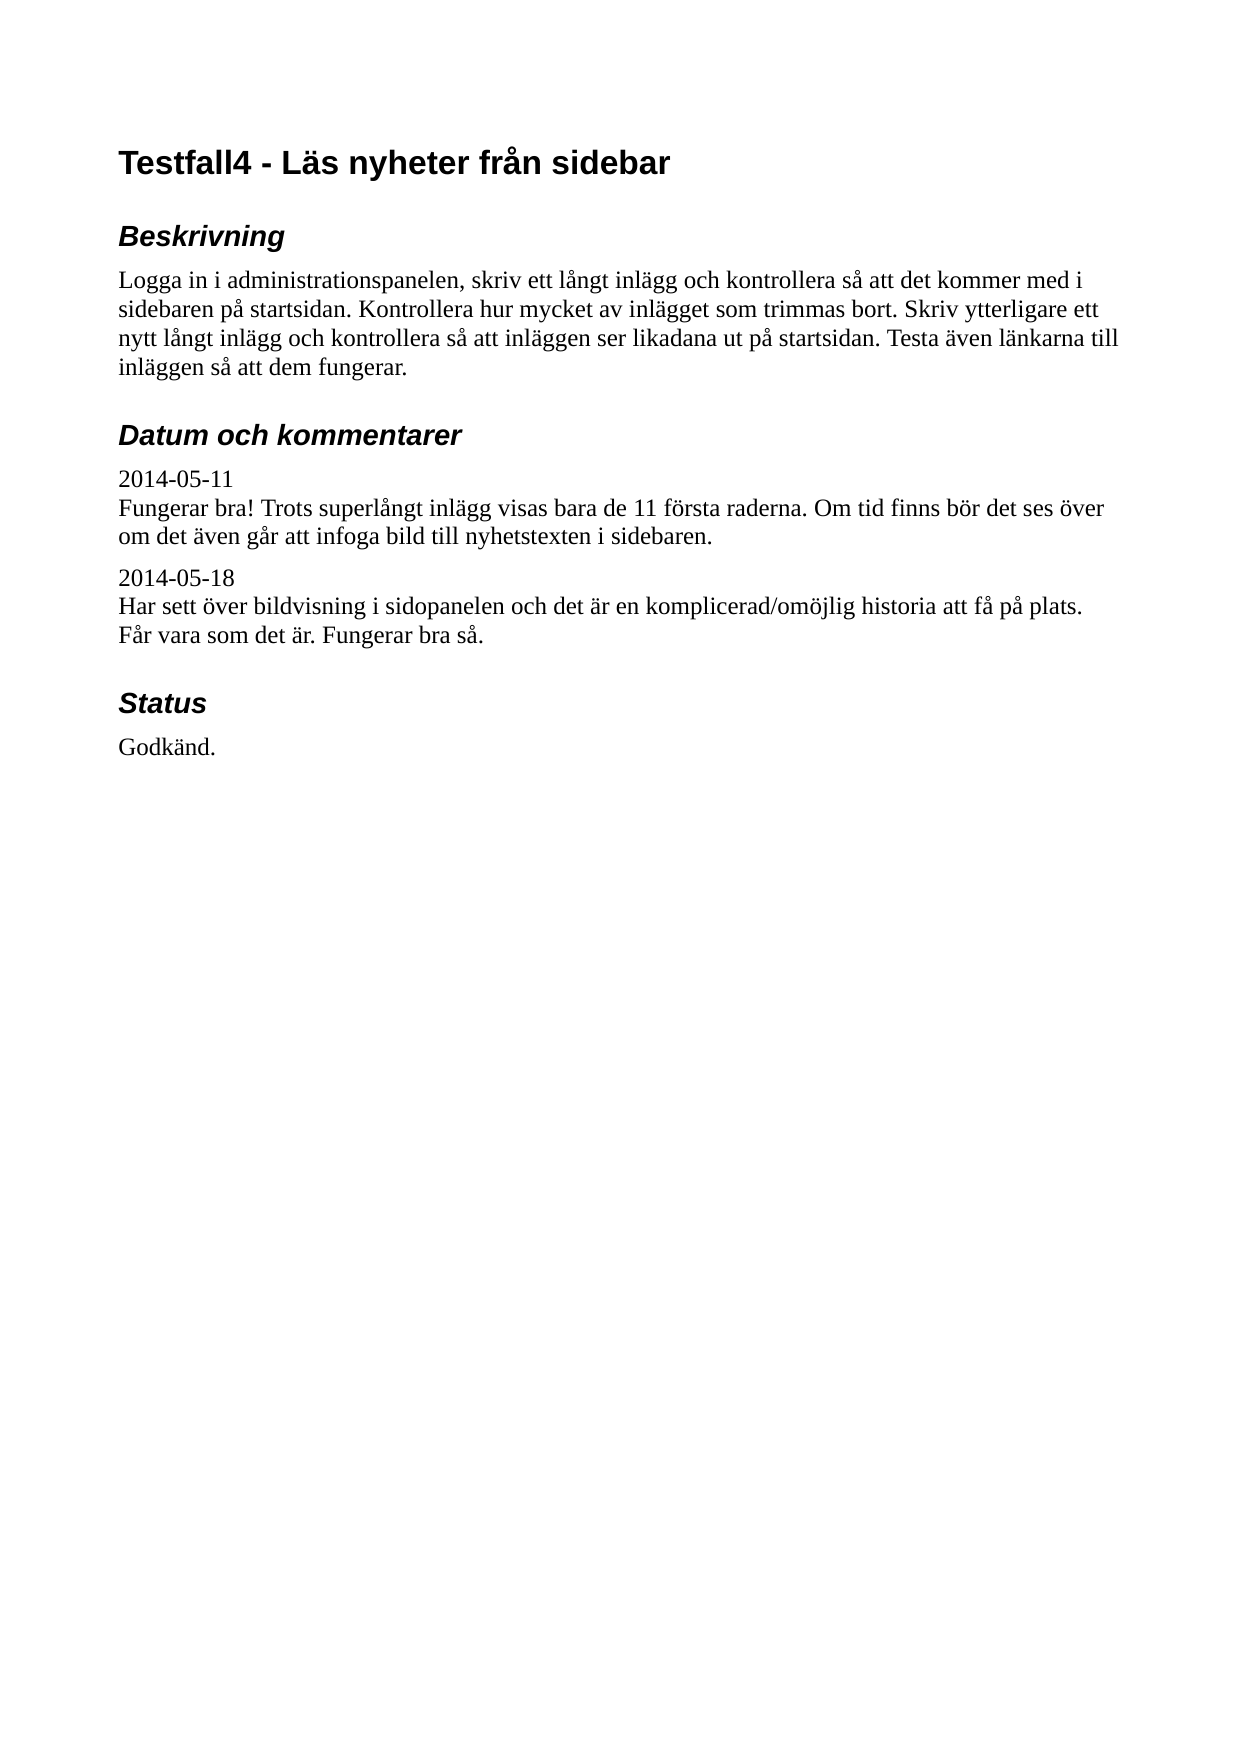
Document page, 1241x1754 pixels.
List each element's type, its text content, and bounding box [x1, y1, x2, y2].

subtitle Beskrivning [118, 219, 1122, 253]
subtitle Datum och kommentarer [118, 418, 1122, 451]
subtitle Testfall4 - Läs nyheter från sidebar [118, 143, 1122, 182]
text 2014-05-18 Har sett över bildvisning i sidopanelen och det är en komplicerad/omöjlig historia att få på plats. Får vara som det är. Fungerar bra så. [118, 563, 1122, 649]
subtitle Status [118, 686, 1122, 720]
text Logga in i administrationspanelen, skriv ett långt inlägg och kontrollera så att det kommer med i sidebaren på startsidan. Kontrollera hur mycket av inlägget som trimmas bort. Skriv ytterligare ett nytt långt inlägg och kontrollera så att inläggen ser likadana ut på startsidan. Testa även länkarna till inläggen så att dem fungerar. [118, 265, 1122, 380]
text Godkänd. [118, 732, 1122, 761]
text 2014-05-11 Fungerar bra! Trots superlångt inlägg visas bara de 11 första raderna. Om tid finns bör det ses över om det även går att infoga bild till nyhetstexten i sidebaren. [118, 464, 1122, 550]
